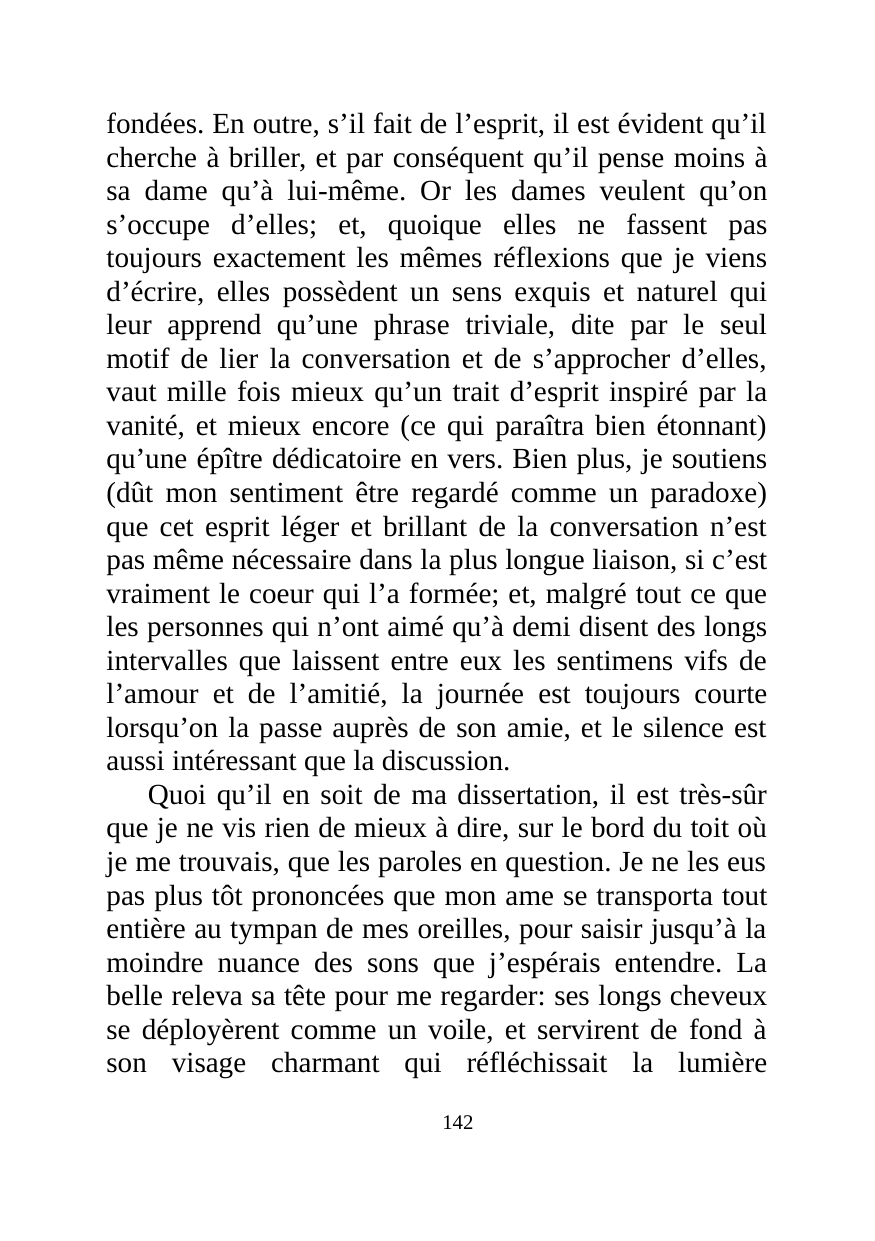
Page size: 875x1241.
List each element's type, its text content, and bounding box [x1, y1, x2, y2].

text fondées. En outre, s’il fait de l’esprit, il est évident qu’il cherche à briller, et par conséquent qu’il pense moins à sa dame qu’à lui-même. Or les dames veulent qu’on s’occupe d’elles; et, quoique elles ne fassent pas toujours exactement les mêmes réflexions que je viens d’écrire, elles possèdent un sens exquis et naturel qui leur apprend qu’une phrase triviale, dite par le seul motif de lier la conversation et de s’approcher d’elles, vaut mille fois mieux qu’un trait d’esprit inspiré par la vanité, et mieux encore (ce qui paraîtra bien étonnant) qu’une épître dédicatoire en vers. Bien plus, je soutiens (dût mon sentiment être regardé comme un paradoxe) que cet esprit léger et brillant de la conversation n’est pas même nécessaire dans la plus longue liaison, si c’est vraiment le coeur qui l’a formée; et, malgré tout ce que les personnes qui n’ont aimé qu’à demi disent des longs intervalles que laissent entre eux les sentimens vifs de l’amour et de l’amitié, la journée est toujours courte lorsqu’on la passe auprès de son amie, et le silence est aussi intéressant que la discussion. [106, 106, 768, 777]
text Quoi qu’il en soit de ma dissertation, il est très-sûr que je ne vis rien de mieux à dire, sur le bord du toit où je me trouvais, que les paroles en question. Je ne les eus pas plus tôt prononcées que mon ame se transporta tout entière au tympan de mes oreilles, pour saisir jusqu’à la moindre nuance des sons que j’espérais entendre. La belle releva sa tête pour me regarder: ses longs cheveux se déployèrent comme un voile, et servirent de fond à son visage charmant qui réfléchissait la lumière [106, 777, 768, 1079]
